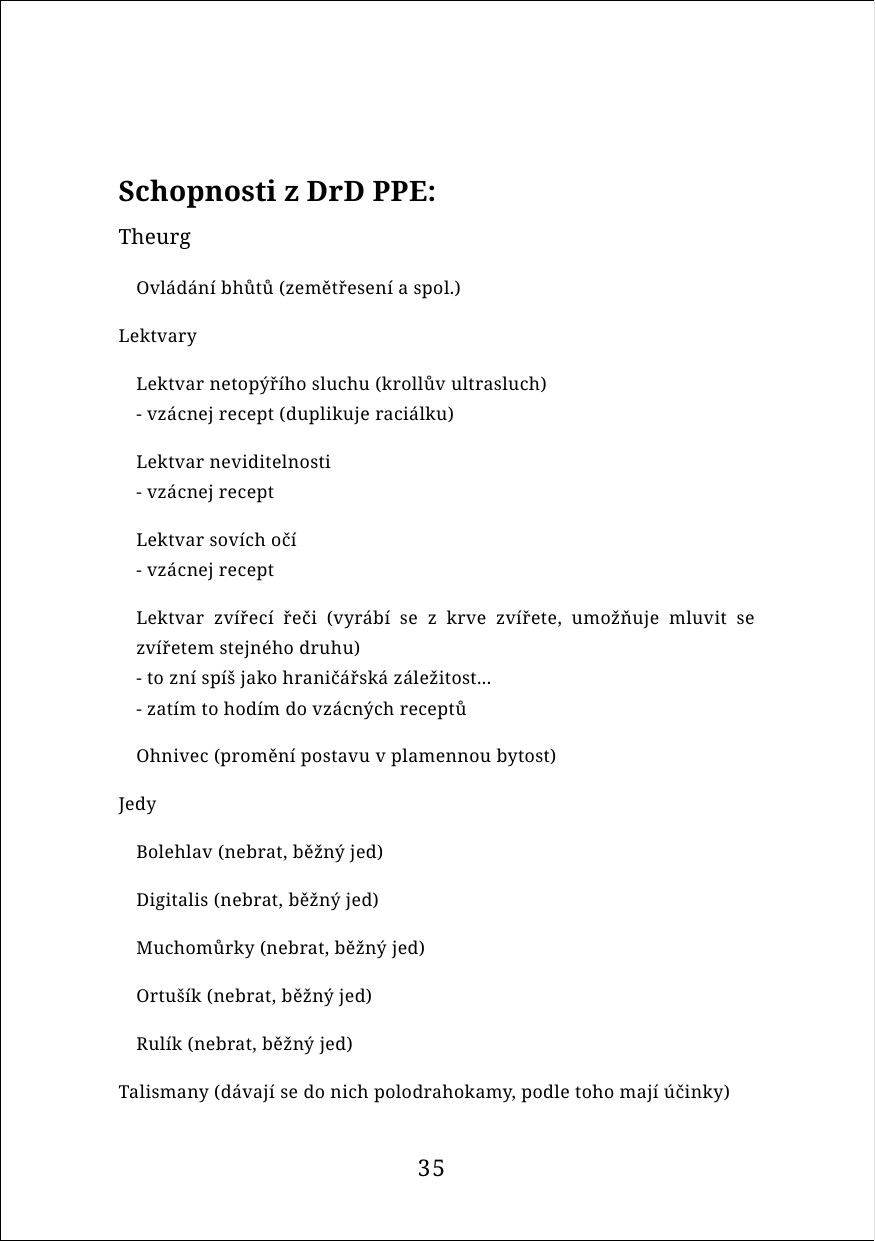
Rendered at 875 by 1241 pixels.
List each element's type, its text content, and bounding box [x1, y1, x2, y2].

text Digitalis (nebrat, běžný jed) [136, 888, 756, 912]
text Lektvary [118, 323, 756, 347]
text Ovládání bhůtů (zemětřesení a spol.) [136, 275, 756, 299]
text Lektvar sovích očí - vzácnej recept [136, 527, 756, 582]
text Lektvar zvířecí řeči (vyrábí se z krve zvířete, umožňuje mluvit se zvířetem stejného druhu) - to zní spíš jako hraničářská záležitost... - zatím to hodím do vzácných receptů [136, 605, 756, 720]
text Theurg [118, 222, 756, 250]
text Ortušík (nebrat, běžný jed) [136, 983, 756, 1008]
subtitle Schopnosti z DrD PPE: [118, 172, 756, 210]
text Lektvar netopýřího sluchu (krollův ultrasluch) - vzácnej recept (duplikuje raciálku) [136, 371, 756, 425]
text Jedy [118, 792, 756, 816]
text Lektvar neviditelnosti - vzácnej recept [136, 449, 756, 503]
text Ohnivec (promění postavu v plamennou bytost) [136, 744, 756, 768]
text Talismany (dávají se do nich polodrahokamy, podle toho mají účinky) [118, 1079, 756, 1103]
text Muchomůrky (nebrat, běžný jed) [136, 936, 756, 960]
text Bolehlav (nebrat, běžný jed) [136, 840, 756, 864]
text Rulík (nebrat, běžný jed) [136, 1031, 756, 1056]
